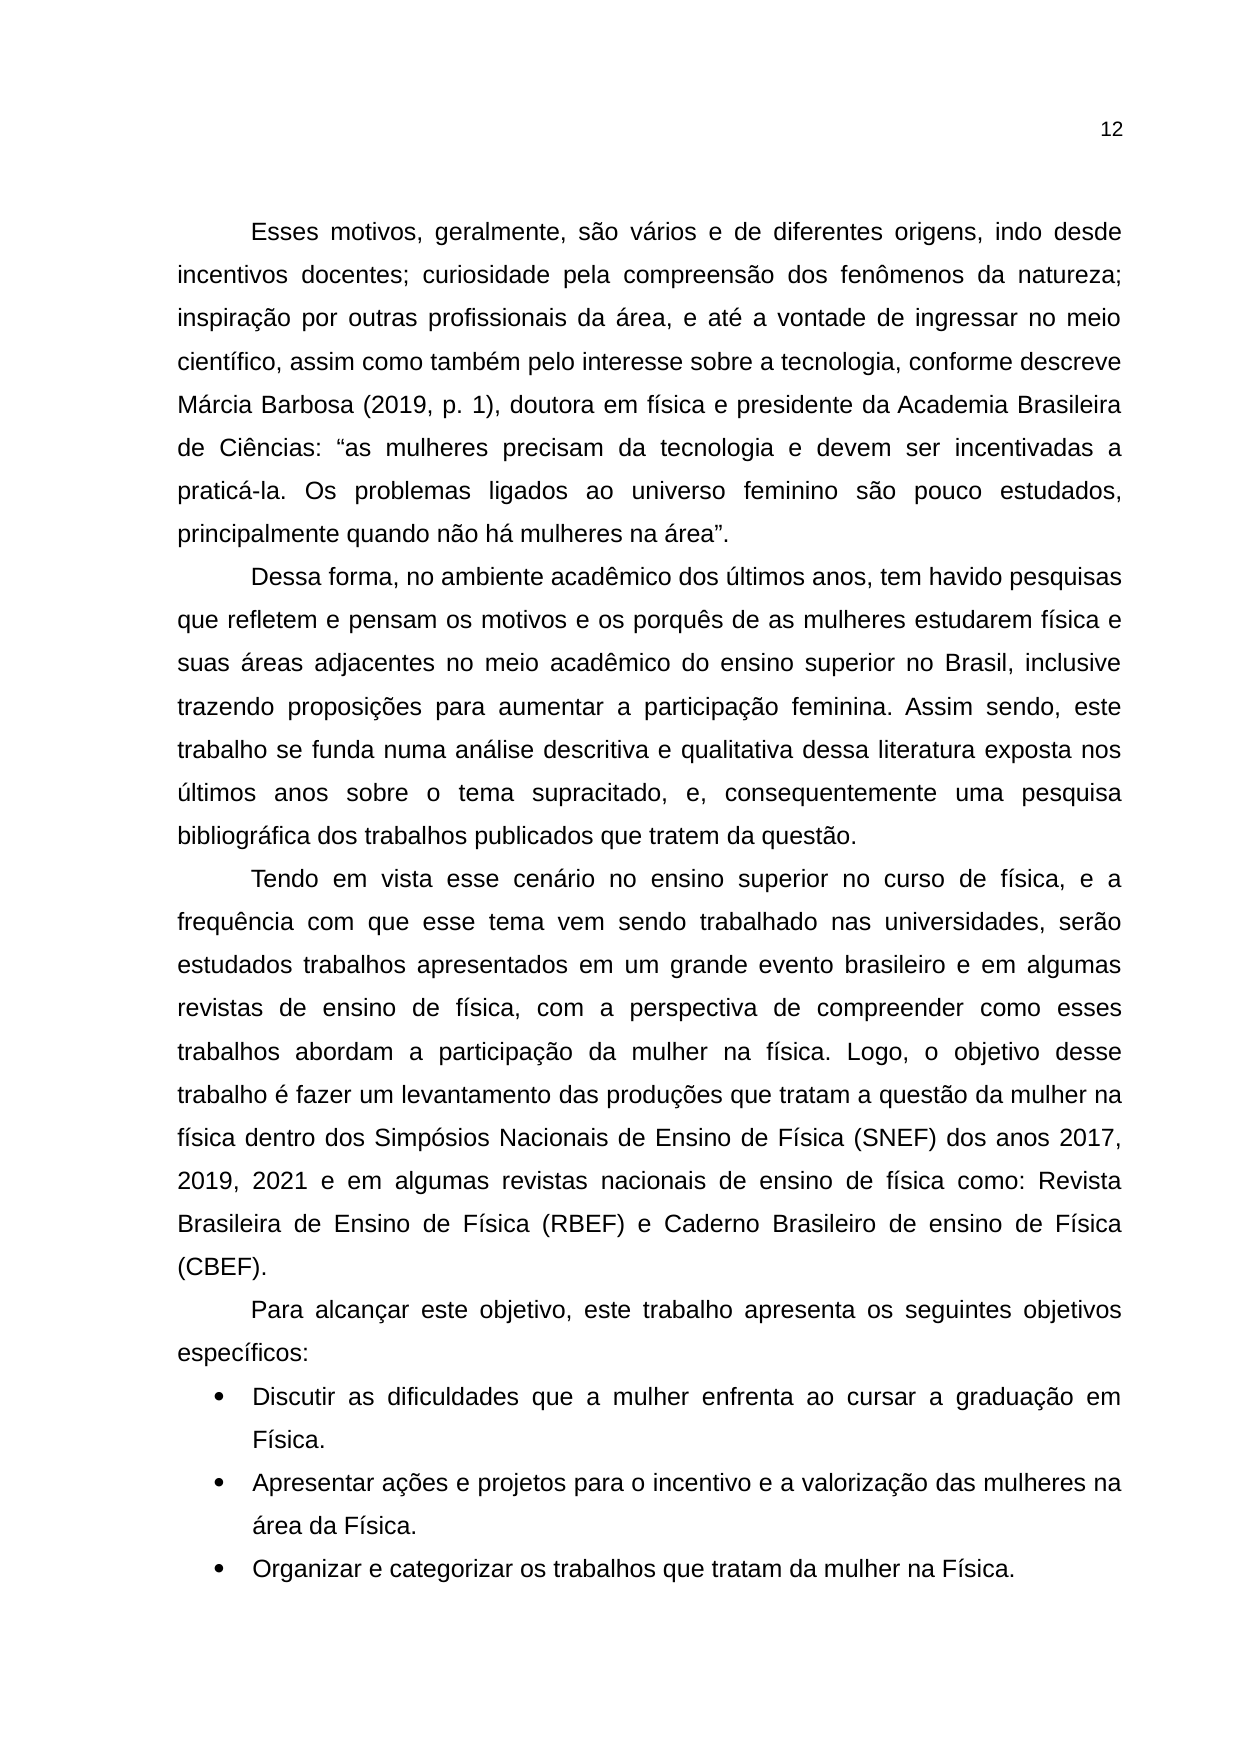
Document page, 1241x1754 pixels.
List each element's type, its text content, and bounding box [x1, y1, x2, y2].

list Apresentar ações e projetos para o incentivo e a valorização das mulheres na área da Física. [214, 1468, 1123, 1540]
text Para alcançar este objetivo, este trabalho apresenta os seguintes objetivos específicos: [177, 1295, 1123, 1367]
text Dessa forma, no ambiente acadêmico dos últimos anos, tem havido pesquisas que refletem e pensam os motivos e os porquês de as mulheres estudarem física e suas áreas adjacentes no meio acadêmico do ensino superior no Brasil, inclusive trazendo proposições para aumentar a participação feminina. Assim sendo, este trabalho se funda numa análise descritiva e qualitativa dessa literatura exposta nos últimos anos sobre o tema supracitado, e, consequentemente uma pesquisa bibliográfica dos trabalhos publicados que tratem da questão. [177, 562, 1123, 850]
list Organizar e categorizar os trabalhos que tratam da mulher na Física. [214, 1554, 1123, 1583]
text Esses motivos, geralmente, são vários e de diferentes origens, indo desde incentivos docentes; curiosidade pela compreensão dos fenômenos da natureza; inspiração por outras profissionais da área, e até a vontade de ingressar no meio científico, assim como também pelo interesse sobre a tecnologia, conforme descreve Márcia Barbosa (2019, p. 1), doutora em física e presidente da Academia Brasileira de Ciências: “as mulheres precisam da tecnologia e devem ser incentivadas a praticá-la. Os problemas ligados ao universo feminino são pouco estudados, principalmente quando não há mulheres na área”. [177, 217, 1123, 548]
text Tendo em vista esse cenário no ensino superior no curso de física, e a frequência com que esse tema vem sendo trabalhado nas universidades, serão estudados trabalhos apresentados em um grande evento brasileiro e em algumas revistas de ensino de física, com a perspectiva de compreender como esses trabalhos abordam a participação da mulher na física. Logo, o objetivo desse trabalho é fazer um levantamento das produções que tratam a questão da mulher na física dentro dos Simpósios Nacionais de Ensino de Física (SNEF) dos anos 2017, 2019, 2021 e em algumas revistas nacionais de ensino de física como: Revista Brasileira de Ensino de Física (RBEF) e Caderno Brasileiro de ensino de Física (CBEF). [177, 864, 1123, 1281]
list Discutir as dificuldades que a mulher enfrenta ao cursar a graduação em Física. [214, 1382, 1123, 1453]
